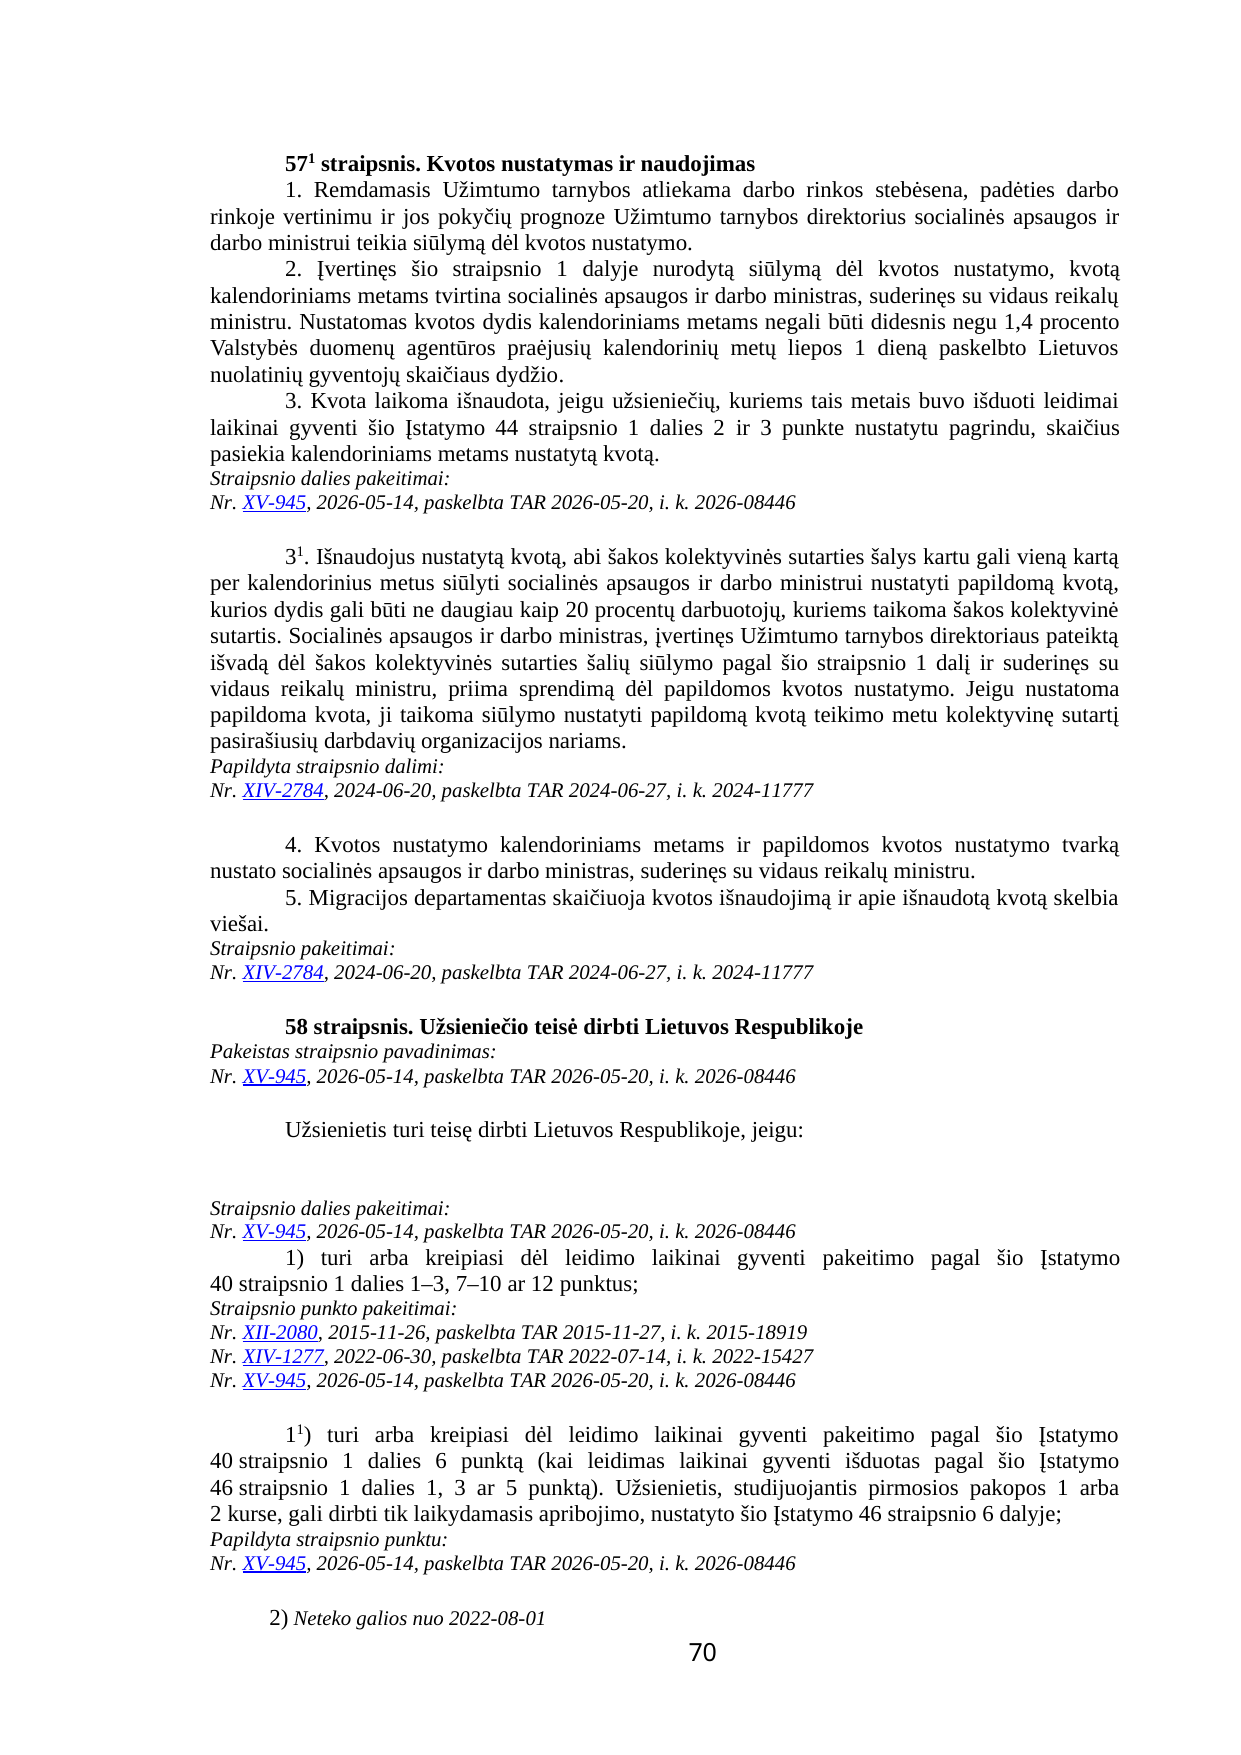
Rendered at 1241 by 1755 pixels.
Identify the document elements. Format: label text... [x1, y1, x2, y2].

text 11) turi arba kreipiasi dėl leidimo laikinai gyventi pakeitimo pagal šio Įstatymo 40 straipsnio 1 dalies 6 punktą (kai leidimas laikinai gyventi išduotas pagal šio Įstatymo 46 straipsnio 1 dalies 1, 3 ar 5 punktą). Užsienietis, studijuojantis pirmosios pakopos 1 arba 2 kurse, gali dirbti tik laikydamasis apribojimo, nustatyto šio Įstatymo 46 straipsnio 6 dalyje; [210, 1421, 1120, 1527]
text 2. Įvertinęs šio straipsnio 1 dalyje nurodytą siūlymą dėl kvotos nustatymo, kvotą kalendoriniams metams tvirtina socialinės apsaugos ir darbo ministras, suderinęs su vidaus reikalų ministru. Nustatomas kvotos dydis kalendoriniams metams negali būti didesnis negu 1,4 procento Valstybės duomenų agentūros praėjusių kalendorinių metų liepos 1 dieną paskelbto Lietuvos nuolatinių gyventojų skaičiaus dydžio. [210, 255, 1120, 387]
text 571 straipsnis. Kvotos nustatymas ir naudojimas [210, 150, 1120, 176]
text Nr. XV-945, 2026-05-14, paskelbta TAR 2026-05-20, i. k. 2026-08446 [210, 1551, 1120, 1575]
text Papildyta straipsnio dalimi: [210, 754, 1120, 778]
text Nr. XV-945, 2026-05-14, paskelbta TAR 2026-05-20, i. k. 2026-08446 [210, 490, 1120, 514]
text Nr. XV-945, 2026-05-14, paskelbta TAR 2026-05-20, i. k. 2026-08446 [210, 1368, 1120, 1392]
text Nr. XIV-1277, 2022-06-30, paskelbta TAR 2022-07-14, i. k. 2022-15427 [210, 1344, 1120, 1368]
text Nr. XIV-2784, 2024-06-20, paskelbta TAR 2024-06-27, i. k. 2024-11777 [210, 960, 1120, 984]
text Užsienietis turi teisę dirbti Lietuvos Respublikoje, jeigu: [210, 1116, 1120, 1143]
text Papildyta straipsnio punktu: [210, 1527, 1120, 1551]
text 1) turi arba kreipiasi dėl leidimo laikinai gyventi pakeitimo pagal šio Įstatymo 40 straipsnio 1 dalies 1–3, 7–10 ar 12 punktus; [210, 1243, 1120, 1296]
text Straipsnio dalies pakeitimai: [210, 1195, 1120, 1219]
text Nr. XIV-2784, 2024-06-20, paskelbta TAR 2024-06-27, i. k. 2024-11777 [210, 778, 1120, 802]
text 31. Išnaudojus nustatytą kvotą, abi šakos kolektyvinės sutarties šalys kartu gali vieną kartą per kalendorinius metus siūlyti socialinės apsaugos ir darbo ministrui nustatyti papildomą kvotą, kurios dydis gali būti ne daugiau kaip 20 procentų darbuotojų, kuriems taikoma šakos kolektyvinė sutartis. Socialinės apsaugos ir darbo ministras, įvertinęs Užimtumo tarnybos direktoriaus pateiktą išvadą dėl šakos kolektyvinės sutarties šalių siūlymo pagal šio straipsnio 1 dalį ir suderinęs su vidaus reikalų ministru, priima sprendimą dėl papildomos kvotos nustatymo. Jeigu nustatoma papildoma kvota, ji taikoma siūlymo nustatyti papildomą kvotą teikimo metu kolektyvinę sutartį pasirašiusių darbdavių organizacijos nariams. [210, 543, 1120, 754]
text 5. Migracijos departamentas skaičiuoja kvotos išnaudojimą ir apie išnaudotą kvotą skelbia viešai. [210, 883, 1120, 936]
text 1. Remdamasis Užimtumo tarnybos atliekama darbo rinkos stebėsena, padėties darbo rinkoje vertinimu ir jos pokyčių prognoze Užimtumo tarnybos direktorius socialinės apsaugos ir darbo ministrui teikia siūlymą dėl kvotos nustatymo. [210, 176, 1120, 255]
text Straipsnio pakeitimai: [210, 936, 1120, 960]
text Straipsnio dalies pakeitimai: [210, 466, 1120, 490]
text 3. Kvota laikoma išnaudota, jeigu užsieniečių, kuriems tais metais buvo išduoti leidimai laikinai gyventi šio Įstatymo 44 straipsnio 1 dalies 2 ir 3 punkte nustatytu pagrindu, skaičius pasiekia kalendoriniams metams nustatytą kvotą. [210, 387, 1120, 466]
text Straipsnio punkto pakeitimai: [210, 1296, 1120, 1320]
text Nr. XV-945, 2026-05-14, paskelbta TAR 2026-05-20, i. k. 2026-08446 [210, 1219, 1120, 1243]
text Nr. XII-2080, 2015-11-26, paskelbta TAR 2015-11-27, i. k. 2015-18919 [210, 1320, 1120, 1344]
text Pakeistas straipsnio pavadinimas: [210, 1039, 1120, 1063]
text 4. Kvotos nustatymo kalendoriniams metams ir papildomos kvotos nustatymo tvarką nustato socialinės apsaugos ir darbo ministras, suderinęs su vidaus reikalų ministru. [210, 831, 1120, 883]
text 2) Neteko galios nuo 2022-08-01 [210, 1603, 1120, 1630]
text Nr. XV-945, 2026-05-14, paskelbta TAR 2026-05-20, i. k. 2026-08446 [210, 1063, 1120, 1088]
text 58 straipsnis. Užsieniečio teisė dirbti Lietuvos Respublikoje [210, 1013, 1120, 1039]
